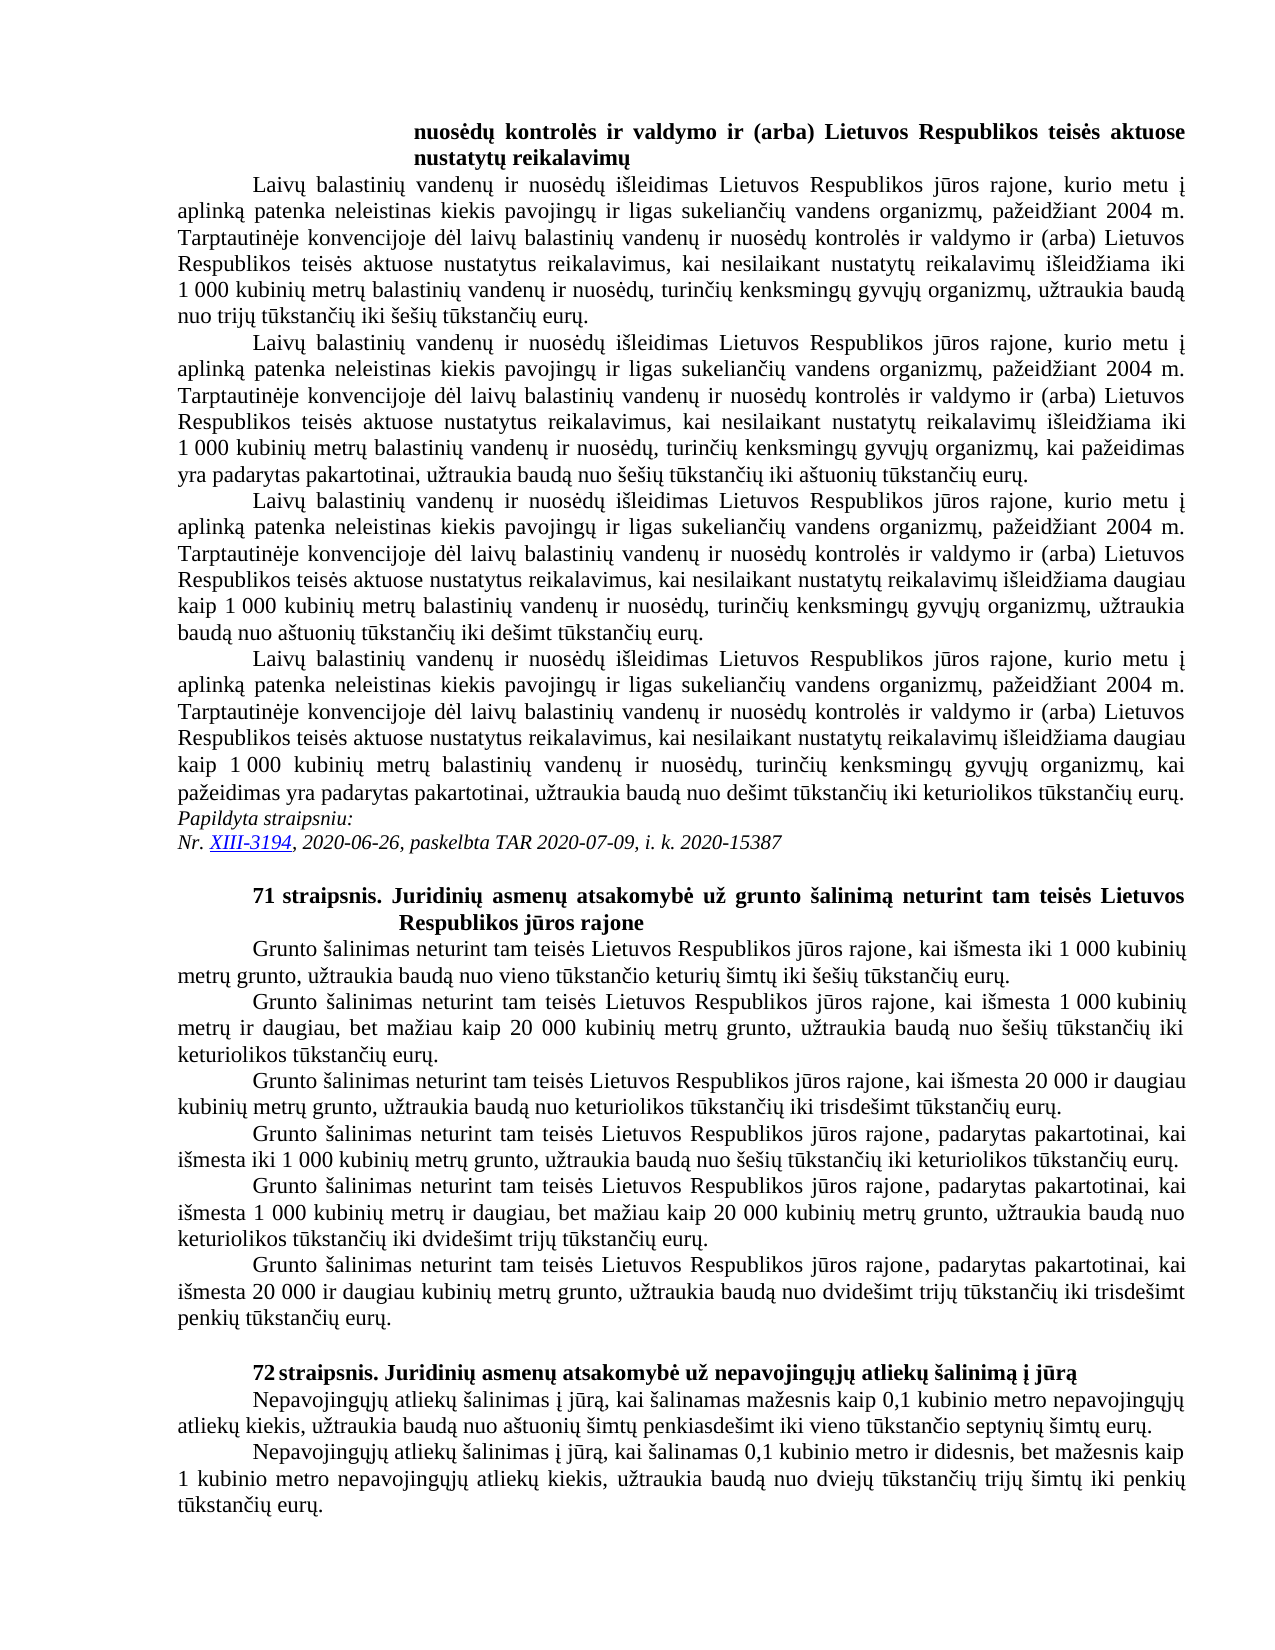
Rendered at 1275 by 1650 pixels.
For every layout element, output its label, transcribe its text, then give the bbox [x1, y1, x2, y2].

text 71 straipsnis. Juridinių asmenų atsakomybė už grunto šalinimą neturint tam teisės Lietuvos Respublikos jūros rajone [252, 883, 1186, 935]
text Grunto šalinimas neturint tam teisės Lietuvos Respublikos jūros rajone, kai išmesta 1 000 kubinių metrų ir daugiau, bet mažiau kaip 20 000 kubinių metrų grunto, užtraukia baudą nuo šešių tūkstančių iki keturiolikos tūkstančių eurų. [177, 988, 1186, 1067]
text 72 straipsnis. Juridinių asmenų atsakomybė už nepavojingųjų atliekų šalinimą į jūrą [252, 1359, 1186, 1386]
text Nr. XIII-3194, 2020-06-26, paskelbta TAR 2020-07-09, i. k. 2020-15387 [177, 830, 1186, 854]
text Grunto šalinimas neturint tam teisės Lietuvos Respublikos jūros rajone, kai išmesta 20 000 ir daugiau kubinių metrų grunto, užtraukia baudą nuo keturiolikos tūkstančių iki trisdešimt tūkstančių eurų. [177, 1067, 1186, 1120]
text Grunto šalinimas neturint tam teisės Lietuvos Respublikos jūros rajone, padarytas pakartotinai, kai išmesta iki 1 000 kubinių metrų grunto, užtraukia baudą nuo šešių tūkstančių iki keturiolikos tūkstančių eurų. [177, 1120, 1186, 1172]
text Laivų balastinių vandenų ir nuosėdų išleidimas Lietuvos Respublikos jūros rajone, kurio metu į aplinką patenka neleistinas kiekis pavojingų ir ligas sukeliančių vandens organizmų, pažeidžiant 2004 m. Tarptautinėje konvencijoje dėl laivų balastinių vandenų ir nuosėdų kontrolės ir valdymo ir (arba) Lietuvos Respublikos teisės aktuose nustatytus reikalavimus, kai nesilaikant nustatytų reikalavimų išleidžiama daugiau kaip 1 000 kubinių metrų balastinių vandenų ir nuosėdų, turinčių kenksmingų gyvųjų organizmų, kai pažeidimas yra padarytas pakartotinai, užtraukia baudą nuo dešimt tūkstančių iki keturiolikos tūkstančių eurų. [177, 645, 1186, 806]
text Laivų balastinių vandenų ir nuosėdų išleidimas Lietuvos Respublikos jūros rajone, kurio metu į aplinką patenka neleistinas kiekis pavojingų ir ligas sukeliančių vandens organizmų, pažeidžiant 2004 m. Tarptautinėje konvencijoje dėl laivų balastinių vandenų ir nuosėdų kontrolės ir valdymo ir (arba) Lietuvos Respublikos teisės aktuose nustatytus reikalavimus, kai nesilaikant nustatytų reikalavimų išleidžiama iki 1 000 kubinių metrų balastinių vandenų ir nuosėdų, turinčių kenksmingų gyvųjų organizmų, užtraukia baudą nuo trijų tūkstančių iki šešių tūkstančių eurų. [177, 171, 1186, 329]
text Nepavojingųjų atliekų šalinimas į jūrą, kai šalinamas 0,1 kubinio metro ir didesnis, bet mažesnis kaip 1 kubinio metro nepavojingųjų atliekų kiekis, užtraukia baudą nuo dviejų tūkstančių trijų šimtų iki penkių tūkstančių eurų. [177, 1438, 1186, 1517]
text Laivų balastinių vandenų ir nuosėdų išleidimas Lietuvos Respublikos jūros rajone, kurio metu į aplinką patenka neleistinas kiekis pavojingų ir ligas sukeliančių vandens organizmų, pažeidžiant 2004 m. Tarptautinėje konvencijoje dėl laivų balastinių vandenų ir nuosėdų kontrolės ir valdymo ir (arba) Lietuvos Respublikos teisės aktuose nustatytus reikalavimus, kai nesilaikant nustatytų reikalavimų išleidžiama daugiau kaip 1 000 kubinių metrų balastinių vandenų ir nuosėdų, turinčių kenksmingų gyvųjų organizmų, užtraukia baudą nuo aštuonių tūkstančių iki dešimt tūkstančių eurų. [177, 487, 1186, 645]
text Grunto šalinimas neturint tam teisės Lietuvos Respublikos jūros rajone, padarytas pakartotinai, kai išmesta 1 000 kubinių metrų ir daugiau, bet mažiau kaip 20 000 kubinių metrų grunto, užtraukia baudą nuo keturiolikos tūkstančių iki dvidešimt trijų tūkstančių eurų. [177, 1172, 1186, 1252]
text nuosėdų kontrolės ir valdymo ir (arba) Lietuvos Respublikos teisės aktuose nustatytų reikalavimų [252, 118, 1186, 171]
text Grunto šalinimas neturint tam teisės Lietuvos Respublikos jūros rajone, kai išmesta iki 1 000 kubinių metrų grunto, užtraukia baudą nuo vieno tūkstančio keturių šimtų iki šešių tūkstančių eurų. [177, 935, 1186, 988]
text Laivų balastinių vandenų ir nuosėdų išleidimas Lietuvos Respublikos jūros rajone, kurio metu į aplinką patenka neleistinas kiekis pavojingų ir ligas sukeliančių vandens organizmų, pažeidžiant 2004 m. Tarptautinėje konvencijoje dėl laivų balastinių vandenų ir nuosėdų kontrolės ir valdymo ir (arba) Lietuvos Respublikos teisės aktuose nustatytus reikalavimus, kai nesilaikant nustatytų reikalavimų išleidžiama iki 1 000 kubinių metrų balastinių vandenų ir nuosėdų, turinčių kenksmingų gyvųjų organizmų, kai pažeidimas yra padarytas pakartotinai, užtraukia baudą nuo šešių tūkstančių iki aštuonių tūkstančių eurų. [177, 329, 1186, 487]
text Grunto šalinimas neturint tam teisės Lietuvos Respublikos jūros rajone, padarytas pakartotinai, kai išmesta 20 000 ir daugiau kubinių metrų grunto, užtraukia baudą nuo dvidešimt trijų tūkstančių iki trisdešimt penkių tūkstančių eurų. [177, 1252, 1186, 1331]
text Papildyta straipsniu: [177, 806, 1186, 830]
text Nepavojingųjų atliekų šalinimas į jūrą, kai šalinamas mažesnis kaip 0,1 kubinio metro nepavojingųjų atliekų kiekis, užtraukia baudą nuo aštuonių šimtų penkiasdešimt iki vieno tūkstančio septynių šimtų eurų. [177, 1386, 1186, 1438]
